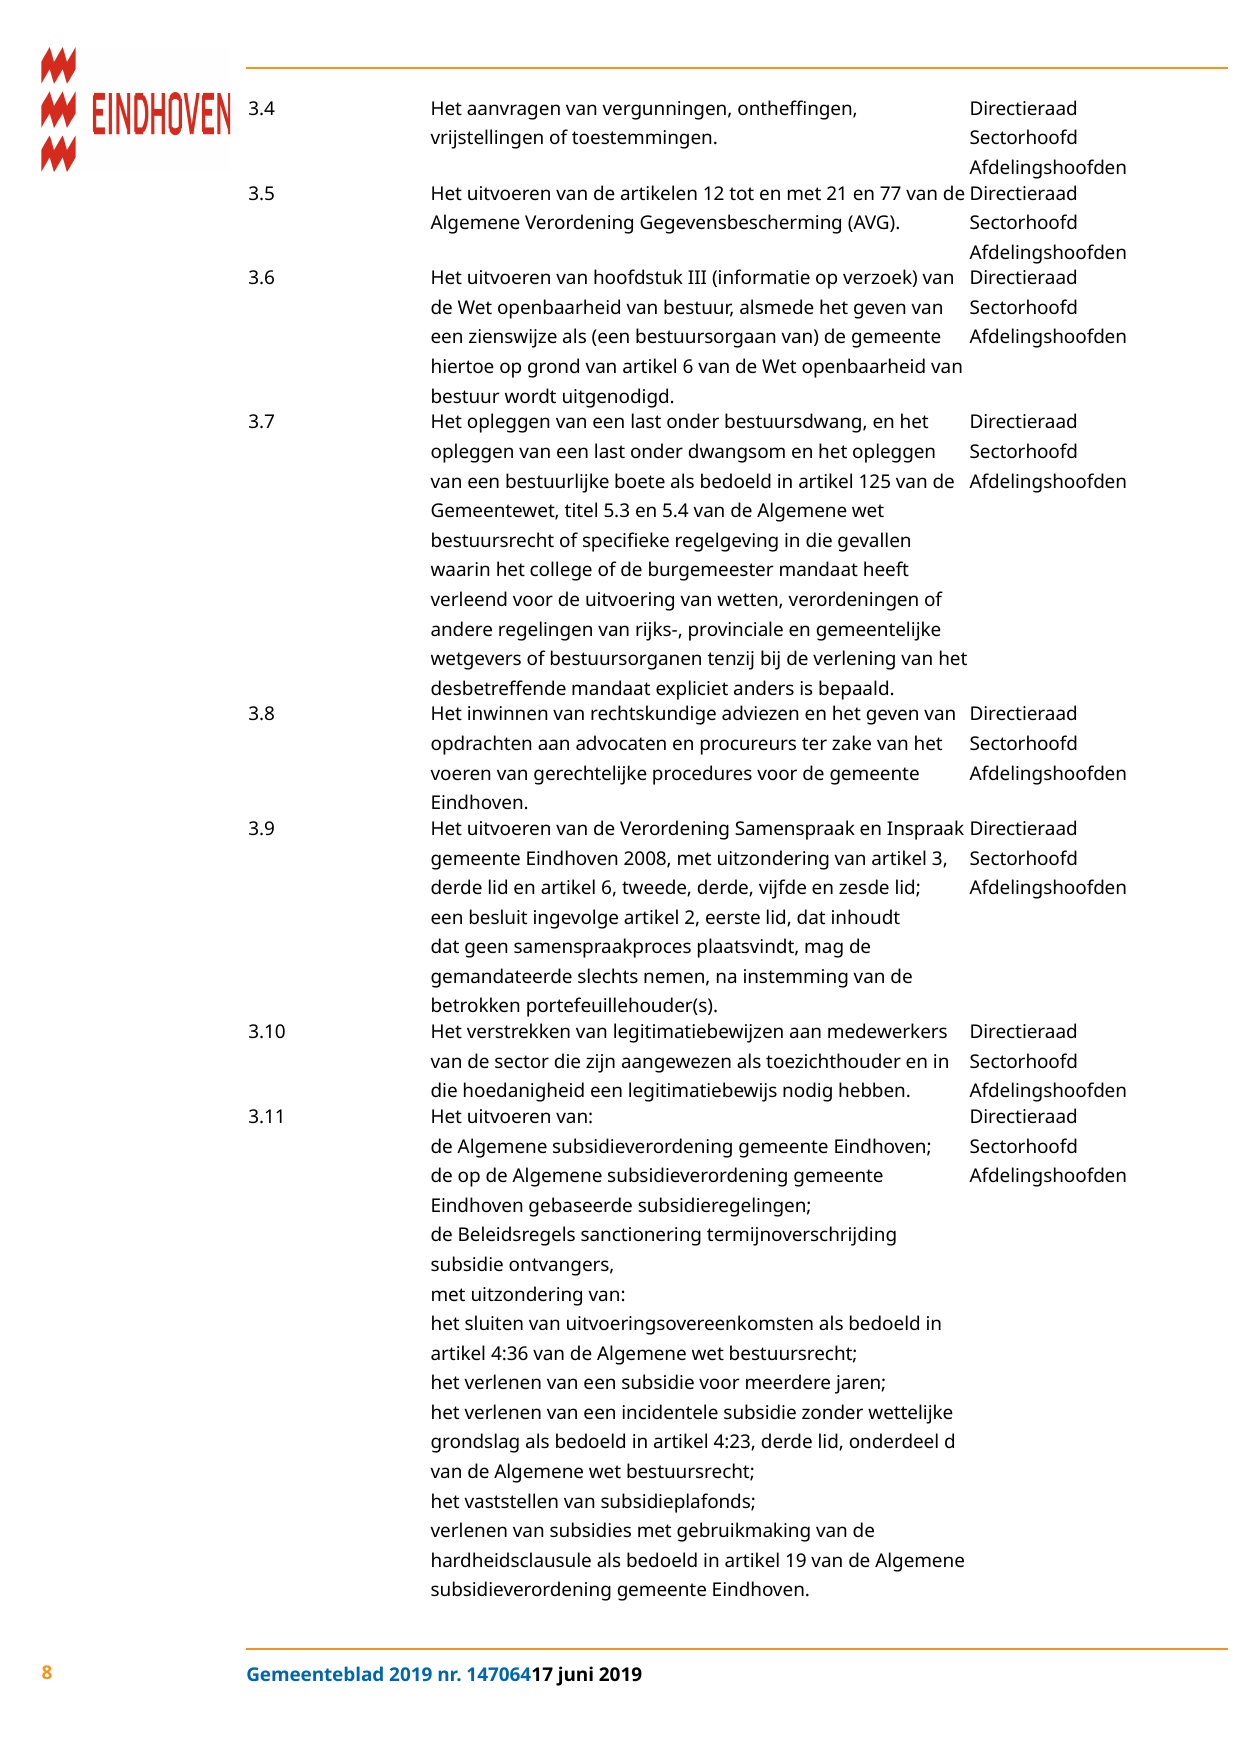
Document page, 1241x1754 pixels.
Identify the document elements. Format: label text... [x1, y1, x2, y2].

table_cell 3.6 [248, 265, 430, 409]
table_cell Het inwinnen van rechtskundige adviezen en het geven van opdrachten aan advocaten en procureurs ter zake van het voeren van gerechtelijke procedures voor de gemeente Eindhoven. [430, 701, 969, 815]
table_cell 3.7 [248, 409, 430, 701]
table_cell Het uitvoeren van: de Algemene subsidieverordening gemeente Eindhoven; de op de Algemene subsidieverordening gemeente Eindhoven gebaseerde subsidieregelingen; de Beleidsregels sanctionering termijnoverschrijding subsidie ontvangers, met uitzondering van: het sluiten van uitvoeringsovereenkomsten als bedoeld in artikel 4:36 van de Algemene wet bestuursrecht; het verlenen van een subsidie voor meerdere jaren; het verlenen van een incidentele subsidie zonder wettelijke grondslag als bedoeld in artikel 4:23, derde lid, onderdeel d van de Algemene wet bestuursrecht; het vaststellen van subsidieplafonds; verlenen van subsidies met gebruikmaking van de hardheidsclausule als bedoeld in artikel 19 van de Algemene subsidieverordening gemeente Eindhoven. [430, 1103, 969, 1602]
table_cell 3.11 [248, 1103, 430, 1602]
table_cell Het uitvoeren van de artikelen 12 tot en met 21 en 77 van de Algemene Verordening Gegevensbescherming (AVG). [430, 180, 969, 264]
table_cell Directieraad Sectorhoofd Afdelingshoofden [969, 815, 1152, 1018]
table_cell Het uitvoeren van de Verordening Samenspraak en Inspraak gemeente Eindhoven 2008, met uitzondering van artikel 3, derde lid en artikel 6, tweede, derde, vijfde en zesde lid; een besluit ingevolge artikel 2, eerste lid, dat inhoudt dat geen samenspraakproces plaatsvindt, mag de gemandateerde slechts nemen, na instemming van de betrokken portefeuillehouder(s). [430, 815, 969, 1018]
table_cell 3.10 [248, 1018, 430, 1103]
table_cell 3.5 [248, 180, 430, 264]
picture [41, 47, 231, 172]
table_cell Directieraad Sectorhoofd Afdelingshoofden [969, 265, 1152, 409]
table_cell Het opleggen van een last onder bestuursdwang, en het opleggen van een last onder dwangsom en het opleggen van een bestuurlijke boete als bedoeld in artikel 125 van de Gemeentewet, titel 5.3 en 5.4 van de Algemene wet bestuursrecht of specifieke regelgeving in die gevallen waarin het college of de burgemeester mandaat heeft verleend voor de uitvoering van wetten, verordeningen of andere regelingen van rijks-, provinciale en gemeentelijke wetgevers of bestuursorganen tenzij bij de verlening van het desbetreffende mandaat expliciet anders is bepaald. [430, 409, 969, 701]
table_cell Directieraad Sectorhoofd Afdelingshoofden [969, 95, 1152, 180]
table_cell Het aanvragen van vergunningen, ontheffingen, vrijstellingen of toestemmingen. [430, 95, 969, 180]
table_cell Directieraad Sectorhoofd Afdelingshoofden [969, 180, 1152, 264]
table_cell 3.4 [248, 95, 430, 180]
table_cell Directieraad Sectorhoofd Afdelingshoofden [969, 1103, 1152, 1602]
table_cell Directieraad Sectorhoofd Afdelingshoofden [969, 701, 1152, 815]
table_cell Het verstrekken van legitimatiebewijzen aan medewerkers van de sector die zijn aangewezen als toezichthouder en in die hoedanigheid een legitimatiebewijs nodig hebben. [430, 1018, 969, 1103]
table_cell 3.8 [248, 701, 430, 815]
table_cell Directieraad Sectorhoofd Afdelingshoofden [969, 1018, 1152, 1103]
table_cell Het uitvoeren van hoofdstuk III (informatie op verzoek) van de Wet openbaarheid van bestuur, alsmede het geven van een zienswijze als (een bestuursorgaan van) de gemeente hiertoe op grond van artikel 6 van de Wet openbaarheid van bestuur wordt uitgenodigd. [430, 265, 969, 409]
table_cell 3.9 [248, 815, 430, 1018]
table_cell Directieraad Sectorhoofd Afdelingshoofden [969, 409, 1152, 701]
